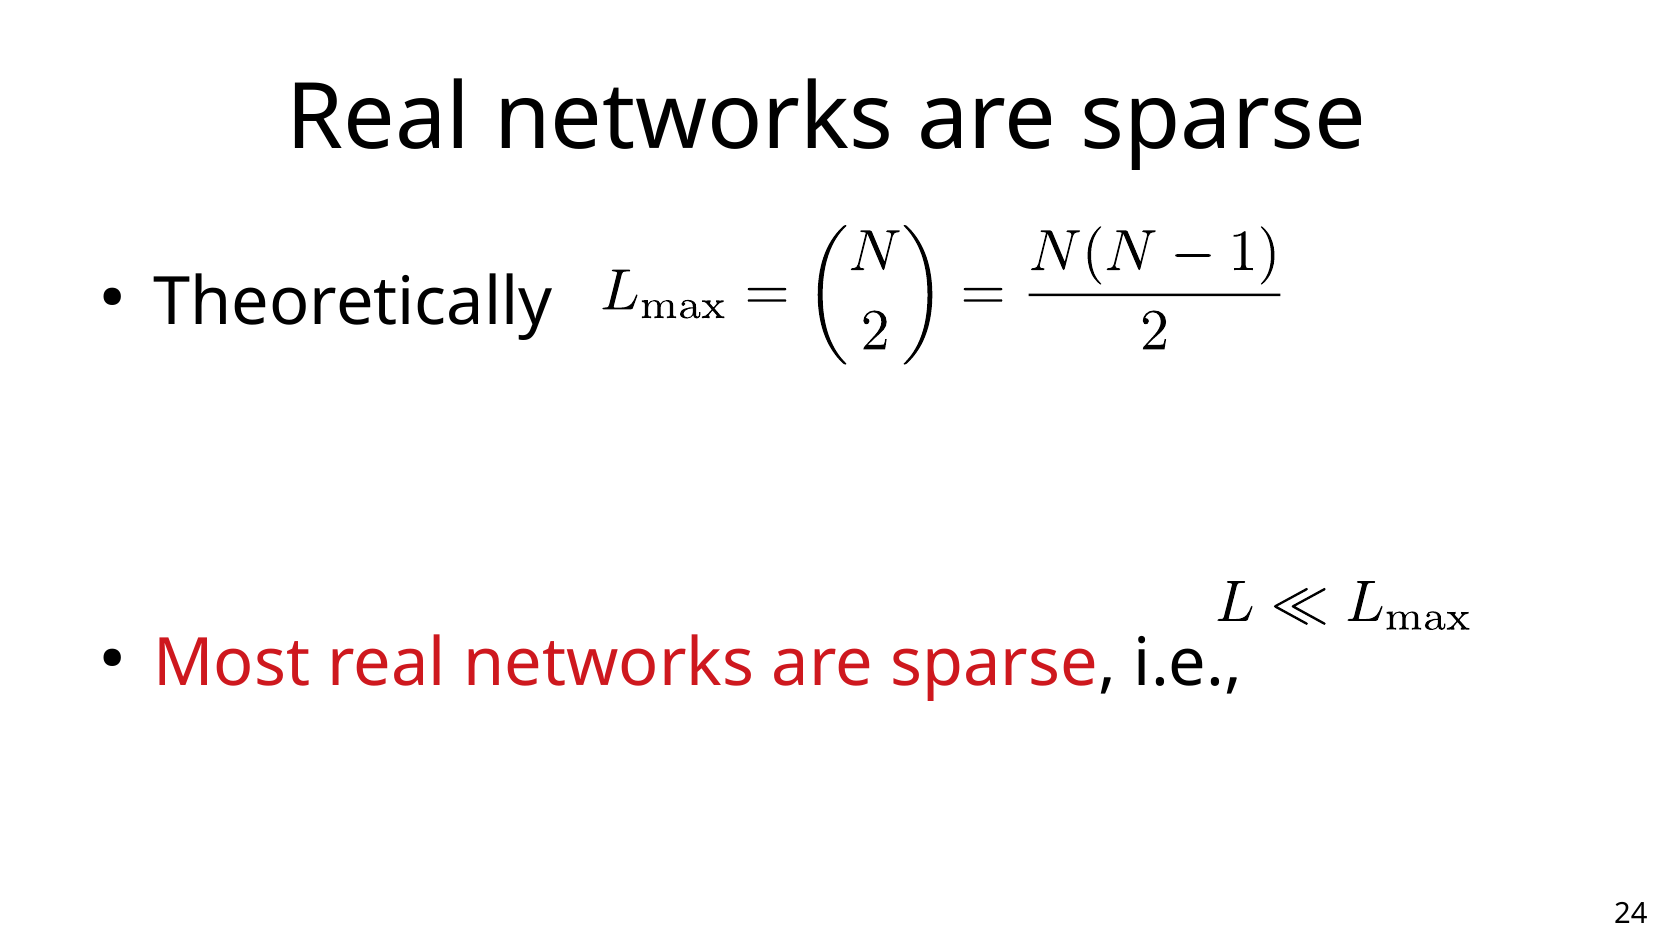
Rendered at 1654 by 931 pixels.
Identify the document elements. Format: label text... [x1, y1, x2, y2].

title Real networks are sparse [82, 1, 1571, 226]
list Theoretically Most real networks are sparse, i.e., [82, 253, 1571, 793]
text_box [600, 225, 1281, 365]
text_box [1215, 581, 1471, 631]
